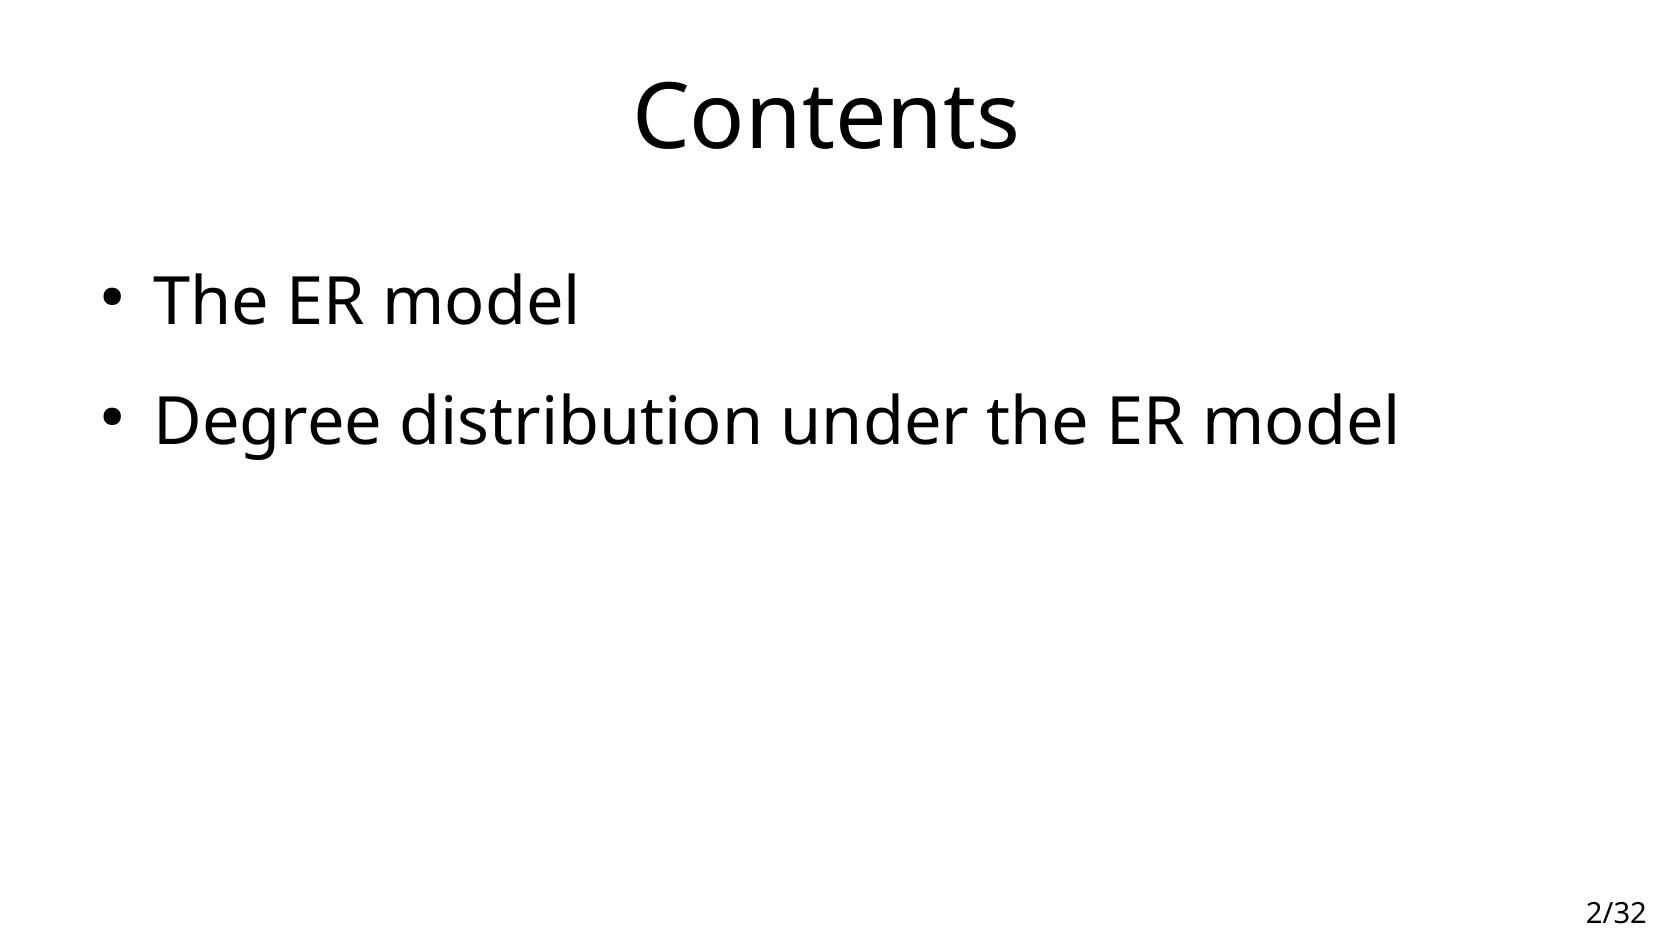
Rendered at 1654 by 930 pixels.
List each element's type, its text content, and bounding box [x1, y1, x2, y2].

list The ER model Degree distribution under the ER model [82, 252, 1571, 793]
title Contents [82, 1, 1571, 225]
